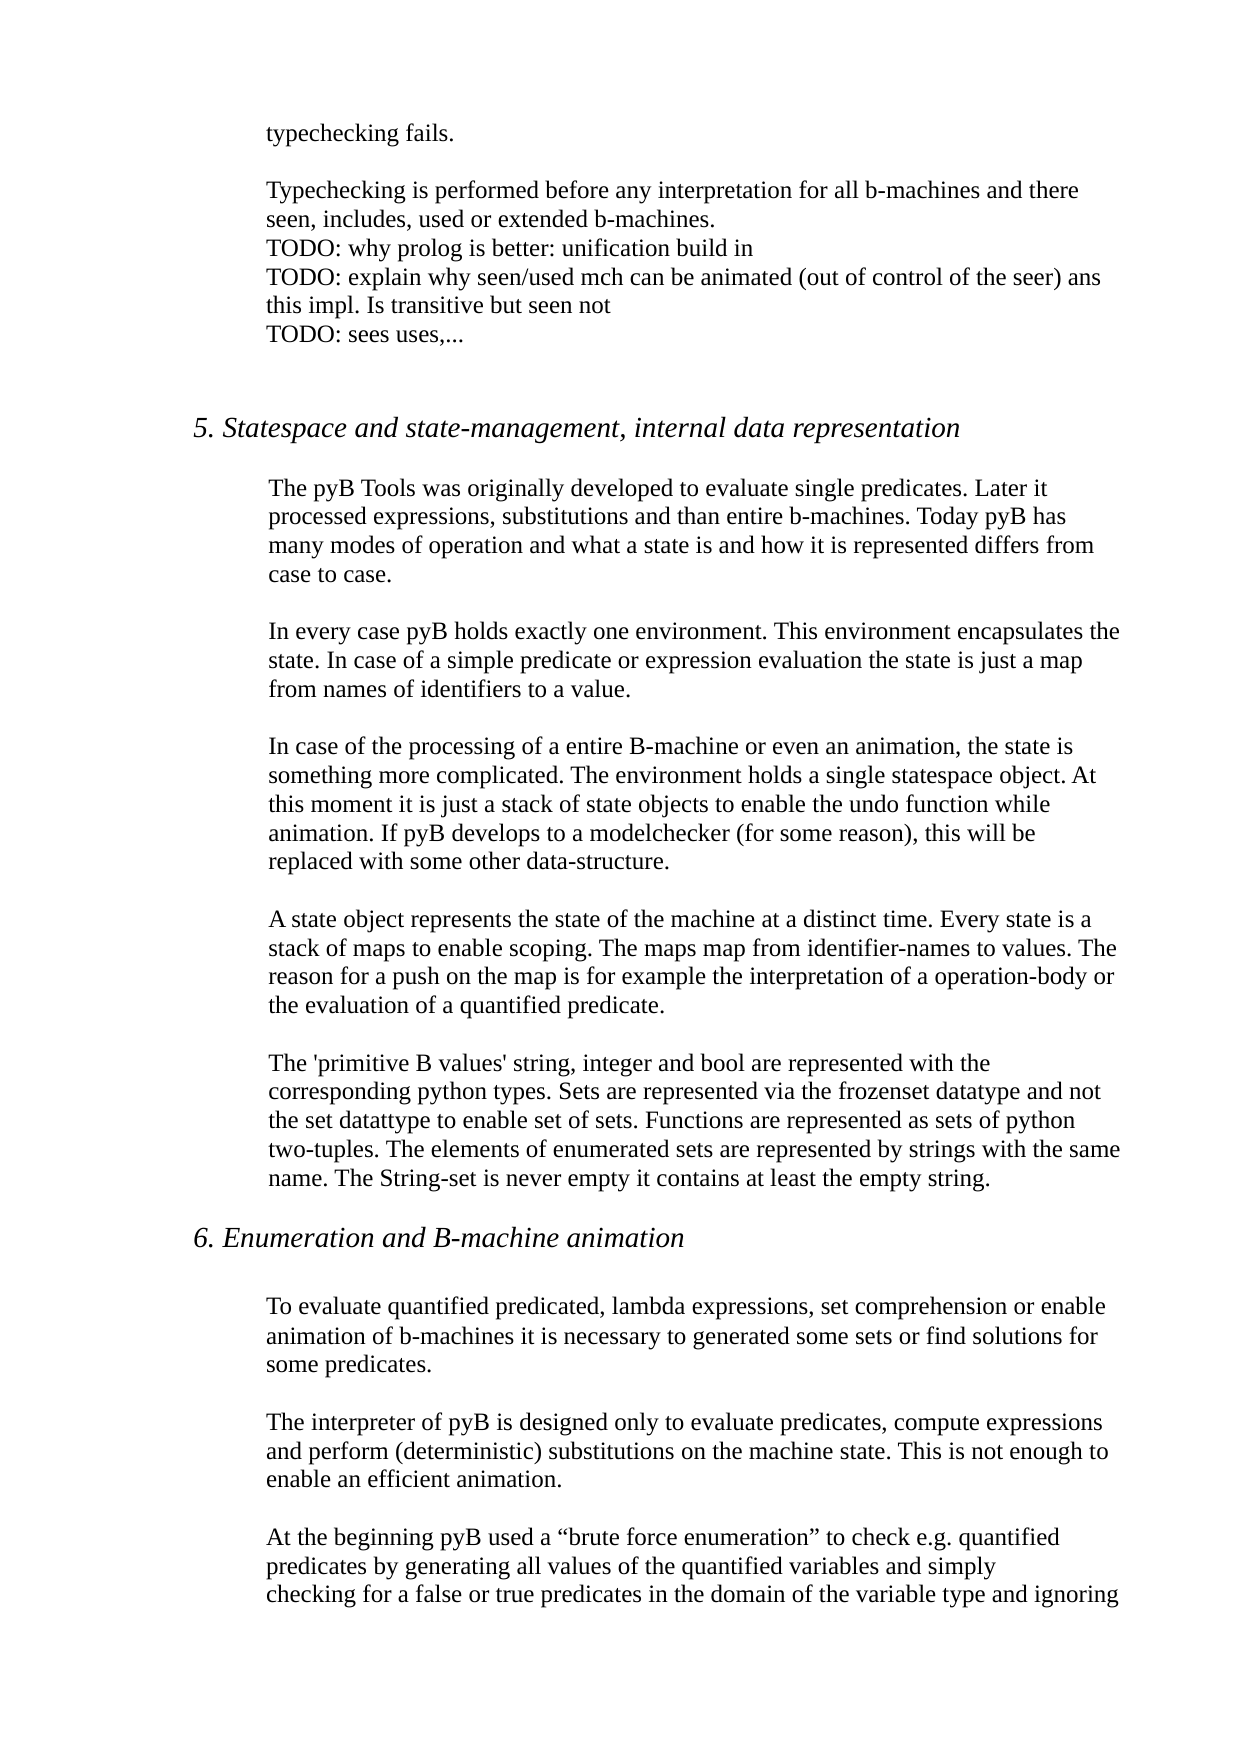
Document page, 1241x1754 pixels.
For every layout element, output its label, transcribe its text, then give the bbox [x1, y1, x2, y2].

text At the beginning pyB used a “brute force enumeration” to check e.g. quantified predicates by generating all values of the quantified variables and simply checking for a false or true predicates in the domain of the variable type and ignoring [118, 1522, 1122, 1608]
text typechecking fails. [118, 118, 1122, 147]
text TODO: sees uses,... [118, 319, 1122, 348]
list A state object represents the state of the machine at a distinct time. Every state is a stack of maps to enable scoping. The maps map from identifier-names to values. The reason for a push on the map is for example the interpretation of a operation-body or the evaluation of a quantified predicate. [231, 904, 1122, 1019]
text The interpreter of pyB is designed only to evaluate predicates, compute expressions and perform (deterministic) substitutions on the machine state. This is not enough to enable an efficient animation. [118, 1407, 1122, 1493]
list In every case pyB holds exactly one environment. This environment encapsulates the state. In case of a simple predicate or expression evaluation the state is just a map from names of identifiers to a value. [231, 616, 1122, 703]
text To evaluate quantified predicated, lambda expressions, set comprehension or enable animation of b-machines it is necessary to generated some sets or find solutions for some predicates. [118, 1287, 1122, 1378]
text TODO: explain why seen/used mch can be animated (out of control of the seer) ans this impl. Is transitive but seen not [118, 262, 1122, 319]
list In case of the processing of a entire B-machine or even an animation, the state is something more complicated. The environment holds a single statespace object. At this moment it is just a stack of state objects to enable the undo function while animation. If pyB develops to a modelchecker (for some reason), this will be replaced with some other data-structure. [231, 731, 1122, 875]
list 5. Statespace and state-management, internal data representation [156, 410, 1122, 444]
text TODO: why prolog is better: unification build in [118, 233, 1122, 262]
list The 'primitive B values' string, integer and bool are represented with the corresponding python types. Sets are represented via the frozenset datatype and not the set datattype to enable set of sets. Functions are represented as sets of python two-tuples. The elements of enumerated sets are represented by strings with the same name. The String-set is never empty it contains at least the empty string. [231, 1048, 1122, 1191]
list 6. Enumeration and B-machine animation [156, 1220, 1122, 1254]
text Typechecking is performed before any interpretation for all b-machines and there seen, includes, used or extended b-machines. [118, 176, 1122, 233]
list The pyB Tools was originally developed to evaluate single predicates. Later it processed expressions, substitutions and than entire b-machines. Today pyB has many modes of operation and what a state is and how it is represented differs from case to case. [231, 473, 1122, 588]
